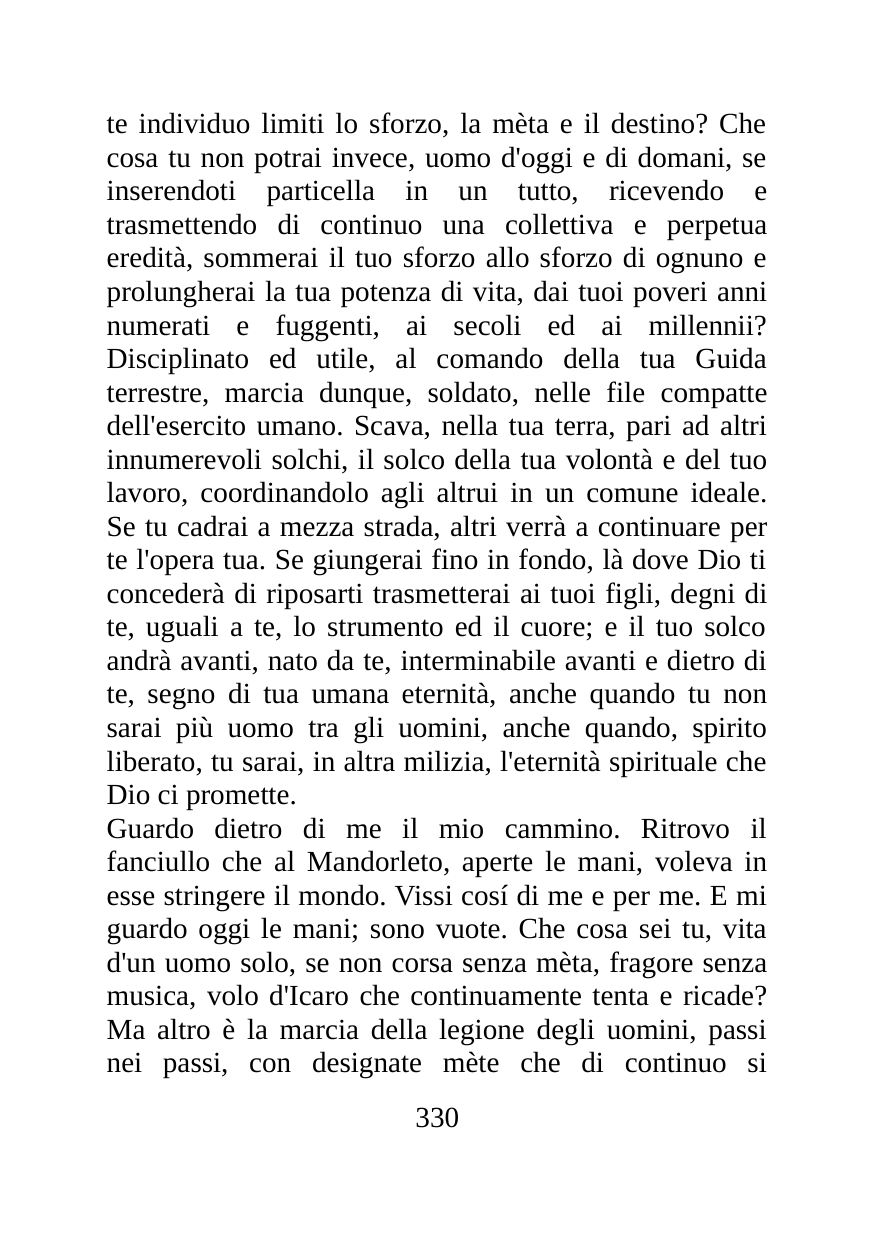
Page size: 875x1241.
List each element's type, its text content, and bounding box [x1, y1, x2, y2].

text te individuo limiti lo sforzo, la mèta e il destino? Che cosa tu non potrai invece, uomo d'oggi e di domani, se inserendoti particella in un tutto, ricevendo e trasmettendo di continuo una collettiva e perpetua eredità, sommerai il tuo sforzo allo sforzo di ognuno e prolungherai la tua potenza di vita, dai tuoi poveri anni numerati e fuggenti, ai secoli ed ai millennii? Disciplinato ed utile, al comando della tua Guida terrestre, marcia dunque, soldato, nelle file compatte dell'esercito umano. Scava, nella tua terra, pari ad altri innumerevoli solchi, il solco della tua volontà e del tuo lavoro, coordinandolo agli altrui in un comune ideale. Se tu cadrai a mezza strada, altri verrà a continuare per te l'opera tua. Se giungerai fino in fondo, là dove Dio ti concederà di riposarti trasmetterai ai tuoi figli, degni di te, uguali a te, lo strumento ed il cuore; e il tuo solco andrà avanti, nato da te, interminabile avanti e dietro di te, segno di tua umana eternità, anche quando tu non sarai più uomo tra gli uomini, anche quando, spirito liberato, tu sarai, in altra milizia, l'eternità spirituale che Dio ci promette. [106, 106, 768, 811]
text Guardo dietro di me il mio cammino. Ritrovo il fanciullo che al Mandorleto, aperte le mani, voleva in esse stringere il mondo. Vissi cosí di me e per me. E mi guardo oggi le mani; sono vuote. Che cosa sei tu, vita d'un uomo solo, se non corsa senza mèta, fragore senza musica, volo d'Icaro che continuamente tenta e ricade? Ma altro è la marcia della legione degli uomini, passi nei passi, con designate mète che di continuo si [106, 811, 768, 1079]
